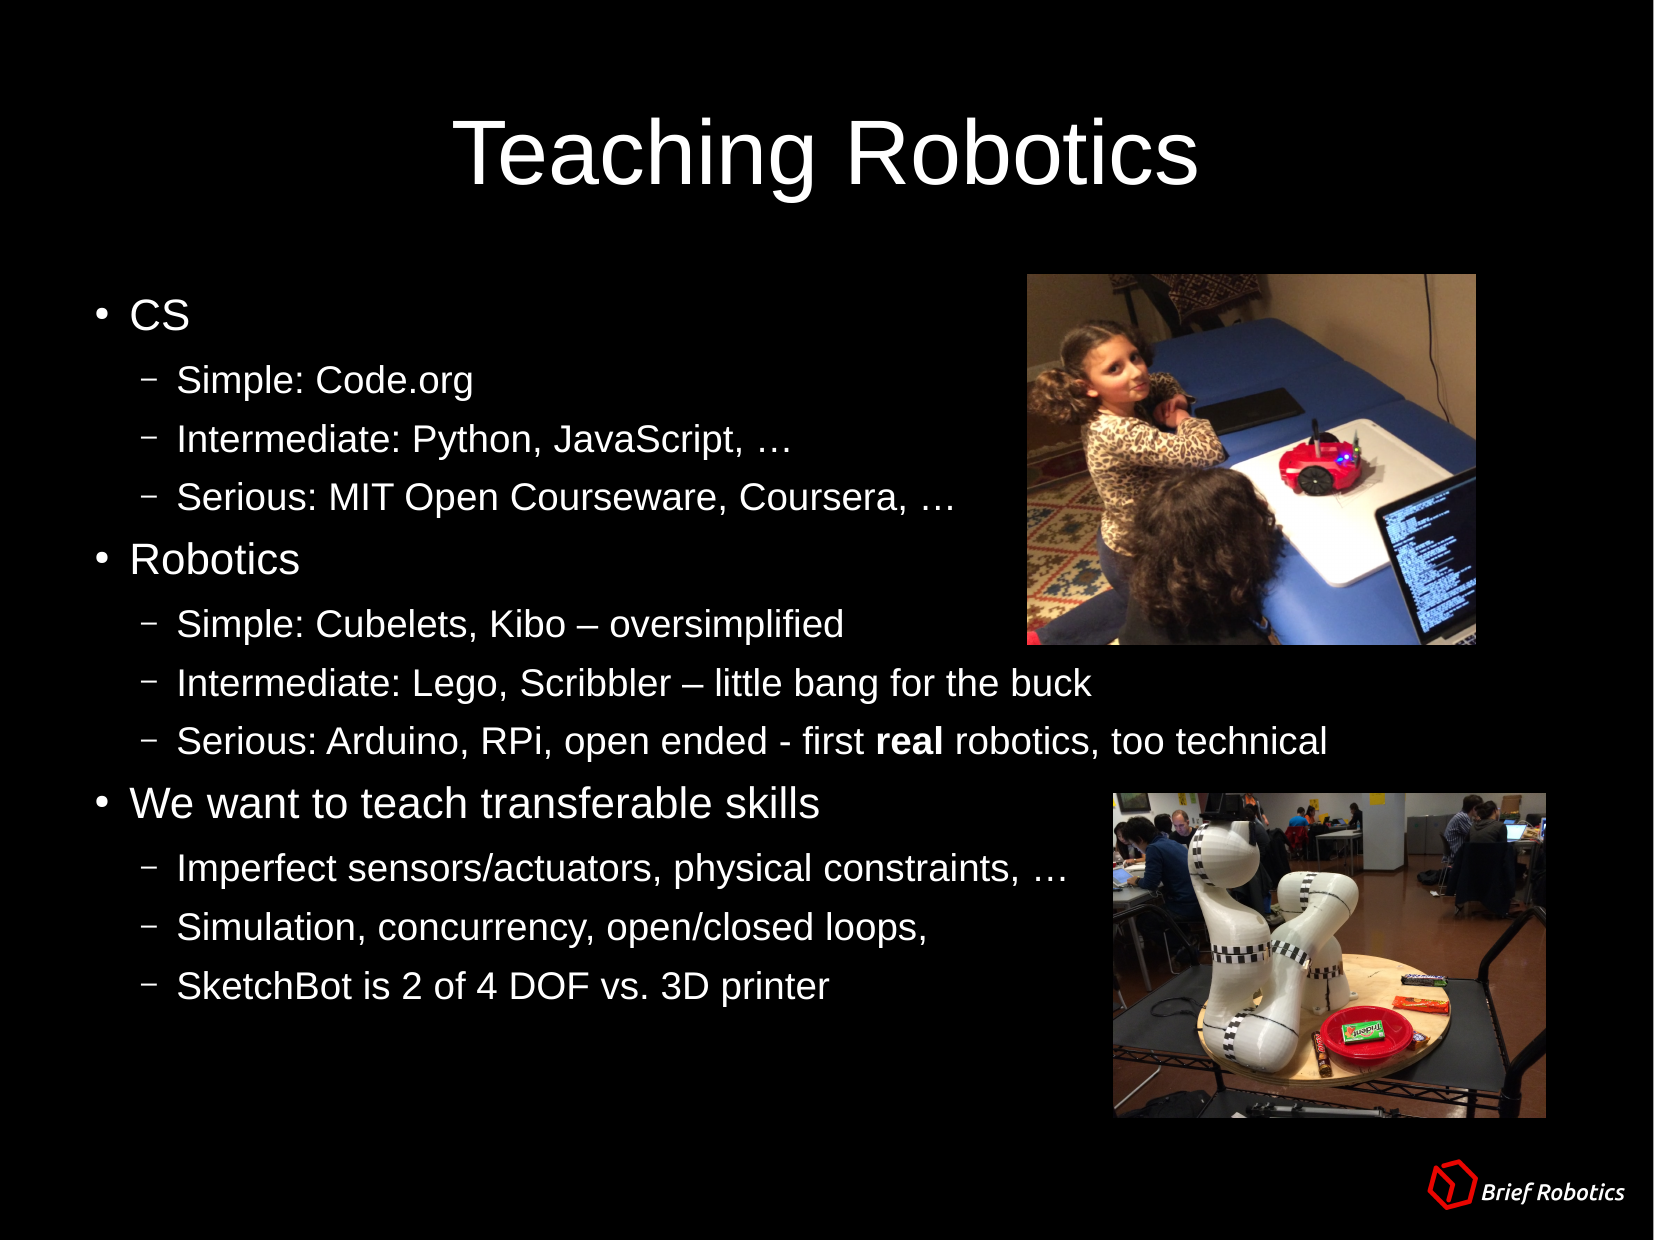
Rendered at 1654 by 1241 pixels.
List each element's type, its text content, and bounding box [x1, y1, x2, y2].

picture [1027, 274, 1476, 646]
list CS Simple: Code.org Intermediate: Python, JavaScript, … Serious: MIT Open Courseware, Coursera, … Robotics Simple: Cubelets, Kibo – oversimplified Intermediate: Lego, Scribbler – little bang for the buck Serious: Arduino, RPi, open ended - first real robotics, too technical We want to teach transferable skills Imperfect sensors/actuators, physical constraints, … Simulation, concurrency, open/closed loops, SketchBot is 2 of 4 DOF vs. 3D printer [82, 290, 1571, 1010]
picture [1113, 793, 1546, 1118]
picture [1425, 1157, 1627, 1212]
title Teaching Robotics [82, 49, 1571, 257]
